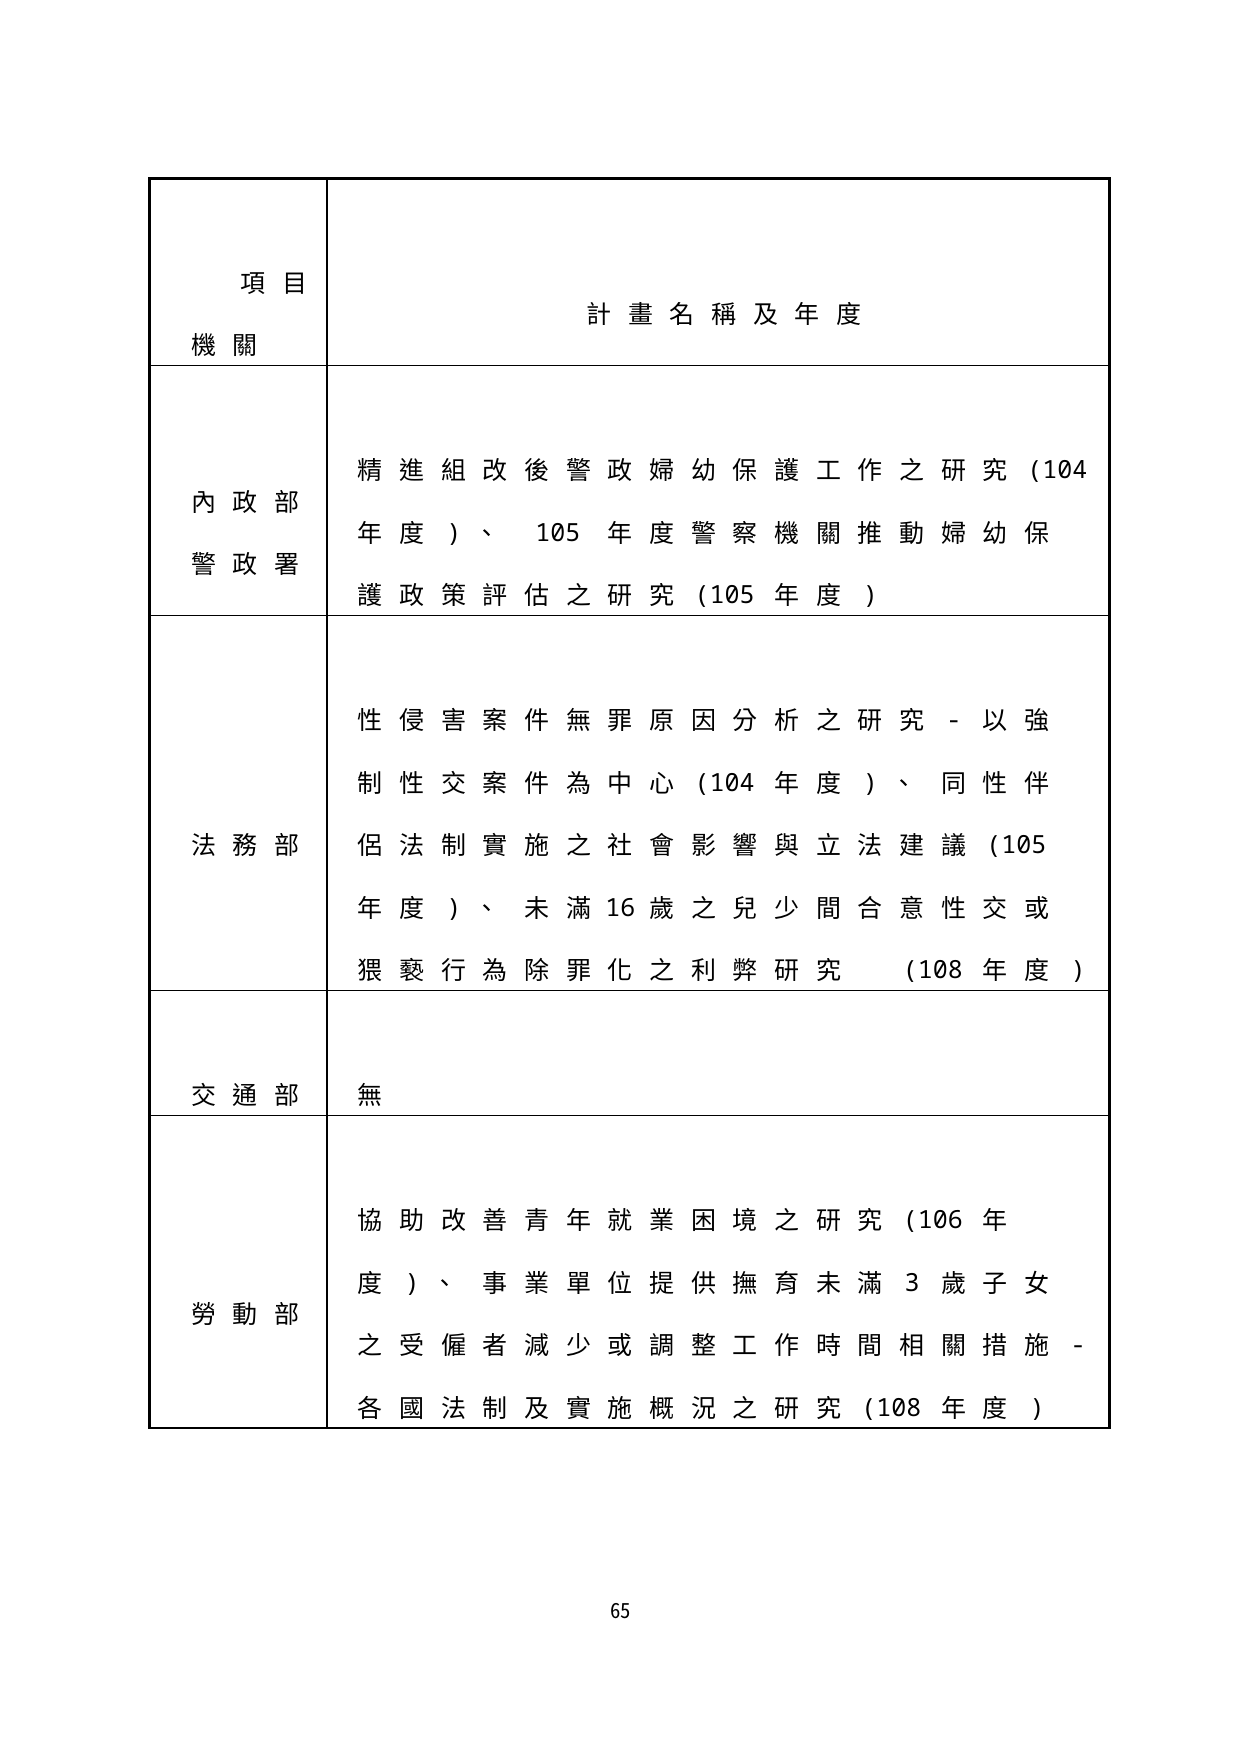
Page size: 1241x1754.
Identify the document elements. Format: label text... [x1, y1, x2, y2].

table_cell 內政部警政署 [151, 366, 326, 615]
table_header 項目 機關 [151, 180, 326, 365]
table_cell 協助改善青年就業困境之研究(106年度)、事業單位提供撫育未滿3歲子女之受僱者減少或調整工作時間相關措施-各國法制及實施概況之研究(108年度) [328, 1116, 1108, 1427]
table_cell 精進組改後警政婦幼保護工作之研究(104年度)、105年度警察機關推動婦幼保護政策評估之研究(105年度) [328, 366, 1108, 615]
table_cell 交通部 [151, 991, 326, 1115]
table_cell 法務部 [151, 616, 326, 990]
table_cell 無 [328, 991, 1108, 1115]
table_cell 勞動部 [151, 1116, 326, 1427]
table_header 計畫名稱及年度 [328, 180, 1108, 365]
table_cell 性侵害案件無罪原因分析之研究-以強制性交案件為中心(104年度)、同性伴侶法制實施之社會影響與立法建議(105年度)、未滿16歲之兒少間合意性交或猥褻行為除罪化之利弊研究 (108年度) [328, 616, 1108, 990]
